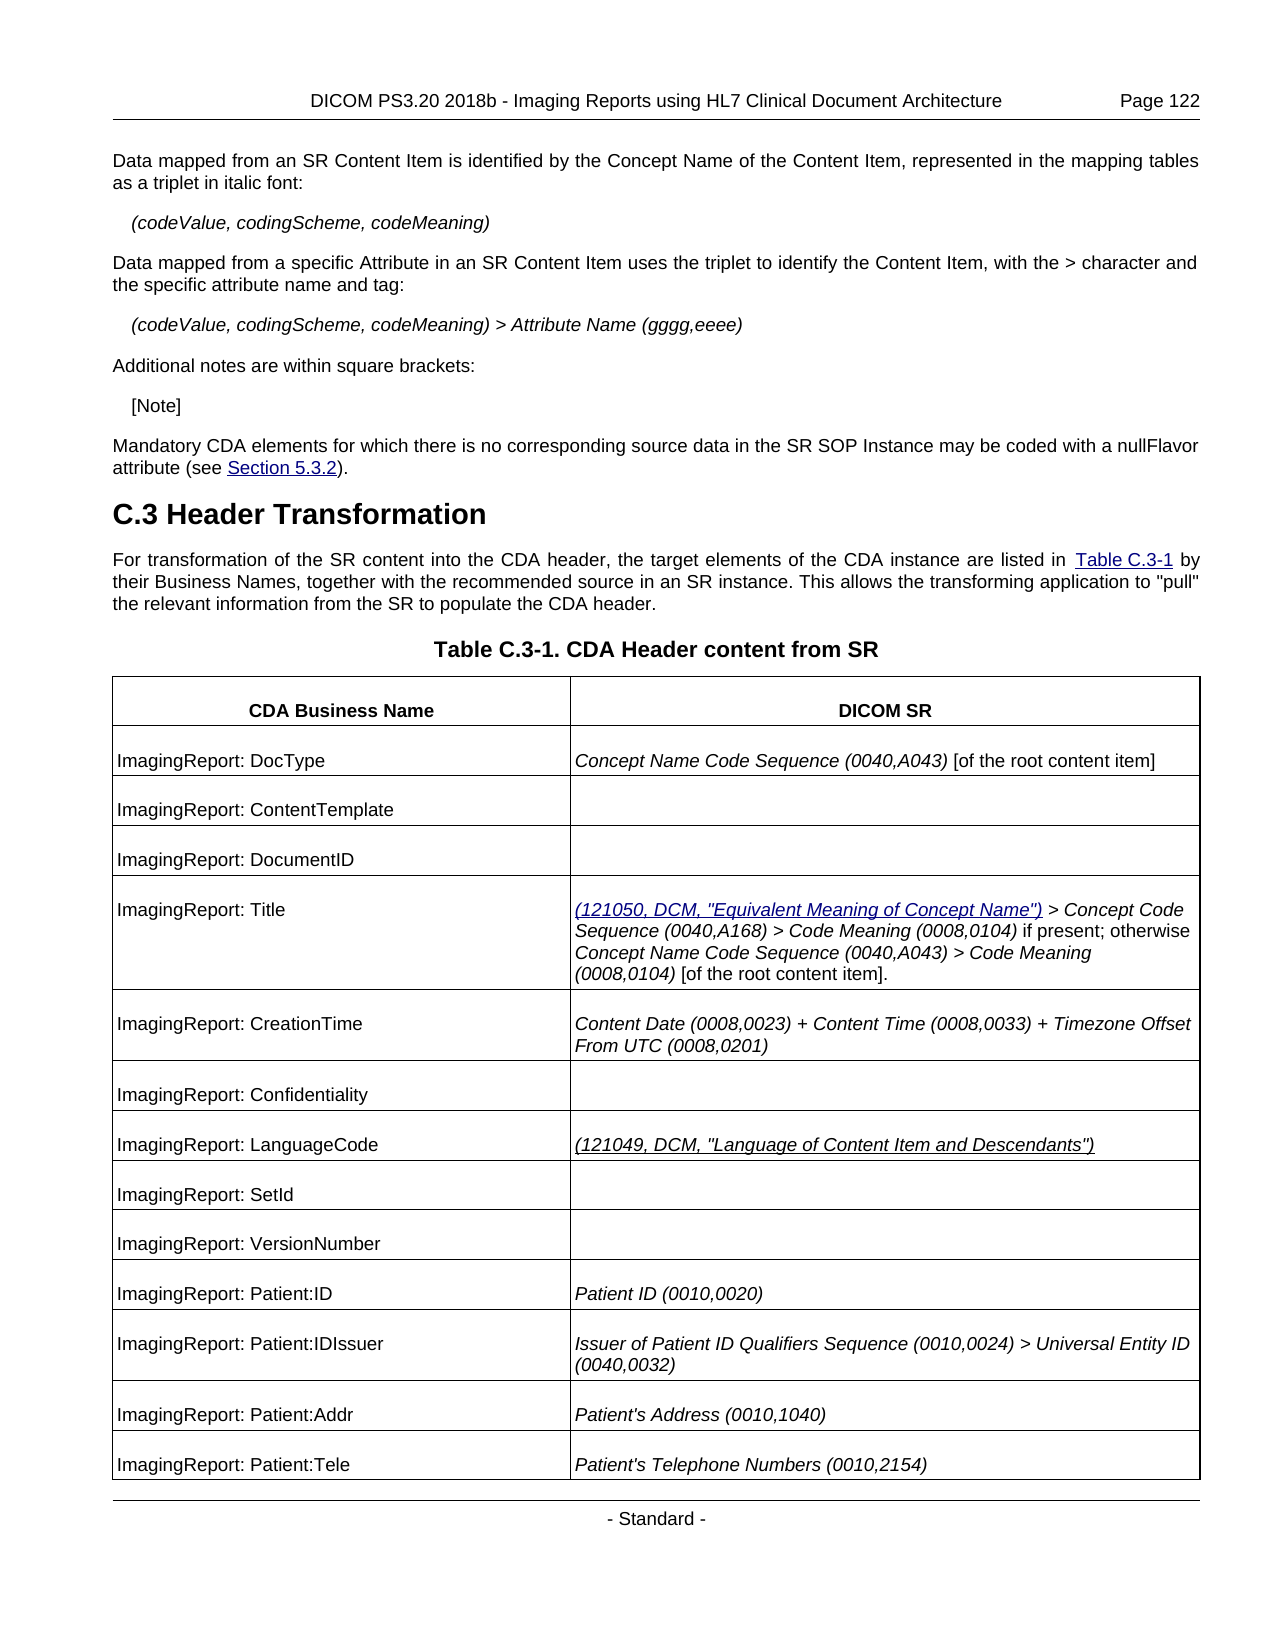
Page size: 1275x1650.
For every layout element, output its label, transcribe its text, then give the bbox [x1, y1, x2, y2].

table_cell Patient's Telephone Numbers (0010,2154) [571, 1431, 1199, 1479]
table_header DICOM SR [571, 677, 1199, 725]
table_cell Patient ID (0010,0020) [571, 1260, 1199, 1308]
table_cell Patient's Address (0010,1040) [571, 1381, 1199, 1429]
text Data mapped from an SR Content Item is identified by the Concept Name of the Content Item, represented in the mapping tables as a triplet in italic font: [112, 150, 1200, 193]
table_cell [571, 1061, 1199, 1110]
table_cell ImagingReport: Patient:Addr [113, 1381, 570, 1429]
table_cell ImagingReport: Patient:ID [113, 1260, 570, 1308]
table_header CDA Business Name [113, 677, 570, 725]
text Additional notes are within square brackets: [112, 354, 1200, 376]
table_cell [571, 776, 1199, 825]
table_cell Concept Name Code Sequence (0040,A043) [of the root content item] [571, 726, 1199, 775]
table_cell ImagingReport: CreationTime [113, 990, 570, 1060]
text Data mapped from a specific Attribute in an SR Content Item uses the triplet to identify the Content Item, with the > character and the specific attribute name and tag: [112, 252, 1200, 295]
table_cell ImagingReport: Patient:Tele [113, 1431, 570, 1479]
table_cell Issuer of Patient ID Qualifiers Sequence (0010,0024) > Universal Entity ID (0040,0032) [571, 1310, 1199, 1380]
table_cell ImagingReport: Patient:IDIssuer [113, 1310, 570, 1380]
text Table C.3-1. CDA Header content from SR [112, 636, 1200, 662]
table_cell ImagingReport: SetId [113, 1161, 570, 1209]
text Mandatory CDA elements for which there is no corresponding source data in the SR SOP Instance may be coded with a nullFlavor attribute (see Section 5.3.2). [112, 435, 1200, 478]
text For transformation of the SR content into the CDA header, the target elements of the CDA instance are listed in Table C.3-1 by their Business Names, together with the recommended source in an SR instance. This allows the transforming application to "pull" the relevant information from the SR to populate the CDA header. [112, 549, 1200, 614]
table_cell ImagingReport: LanguageCode [113, 1111, 570, 1159]
table_cell [571, 1161, 1199, 1209]
table_cell (121049, DCM, "Language of Content Item and Descendants") [571, 1111, 1199, 1159]
table_cell ImagingReport: Confidentiality [113, 1061, 570, 1110]
text (codeValue, codingScheme, codeMeaning) > Attribute Name (gggg,eeee) [131, 314, 1200, 336]
text C.3 Header Transformation [112, 497, 1200, 530]
table_cell [571, 826, 1199, 874]
table_cell ImagingReport: VersionNumber [113, 1210, 570, 1259]
table_cell ImagingReport: Title [113, 876, 570, 989]
table_cell ImagingReport: DocType [113, 726, 570, 775]
table_cell [571, 1210, 1199, 1259]
table_cell (121050, DCM, "Equivalent Meaning of Concept Name") > Concept Code Sequence (0040,A168) > Code Meaning (0008,0104) if present; otherwise Concept Name Code Sequence (0040,A043) > Code Meaning (0008,0104) [of the root content item]. [571, 876, 1199, 989]
text (codeValue, codingScheme, codeMeaning) [131, 212, 1200, 233]
text [Note] [131, 395, 1200, 416]
table_cell ImagingReport: ContentTemplate [113, 776, 570, 825]
table_cell ImagingReport: DocumentID [113, 826, 570, 874]
table_cell Content Date (0008,0023) + Content Time (0008,0033) + Timezone Offset From UTC (0008,0201) [571, 990, 1199, 1060]
